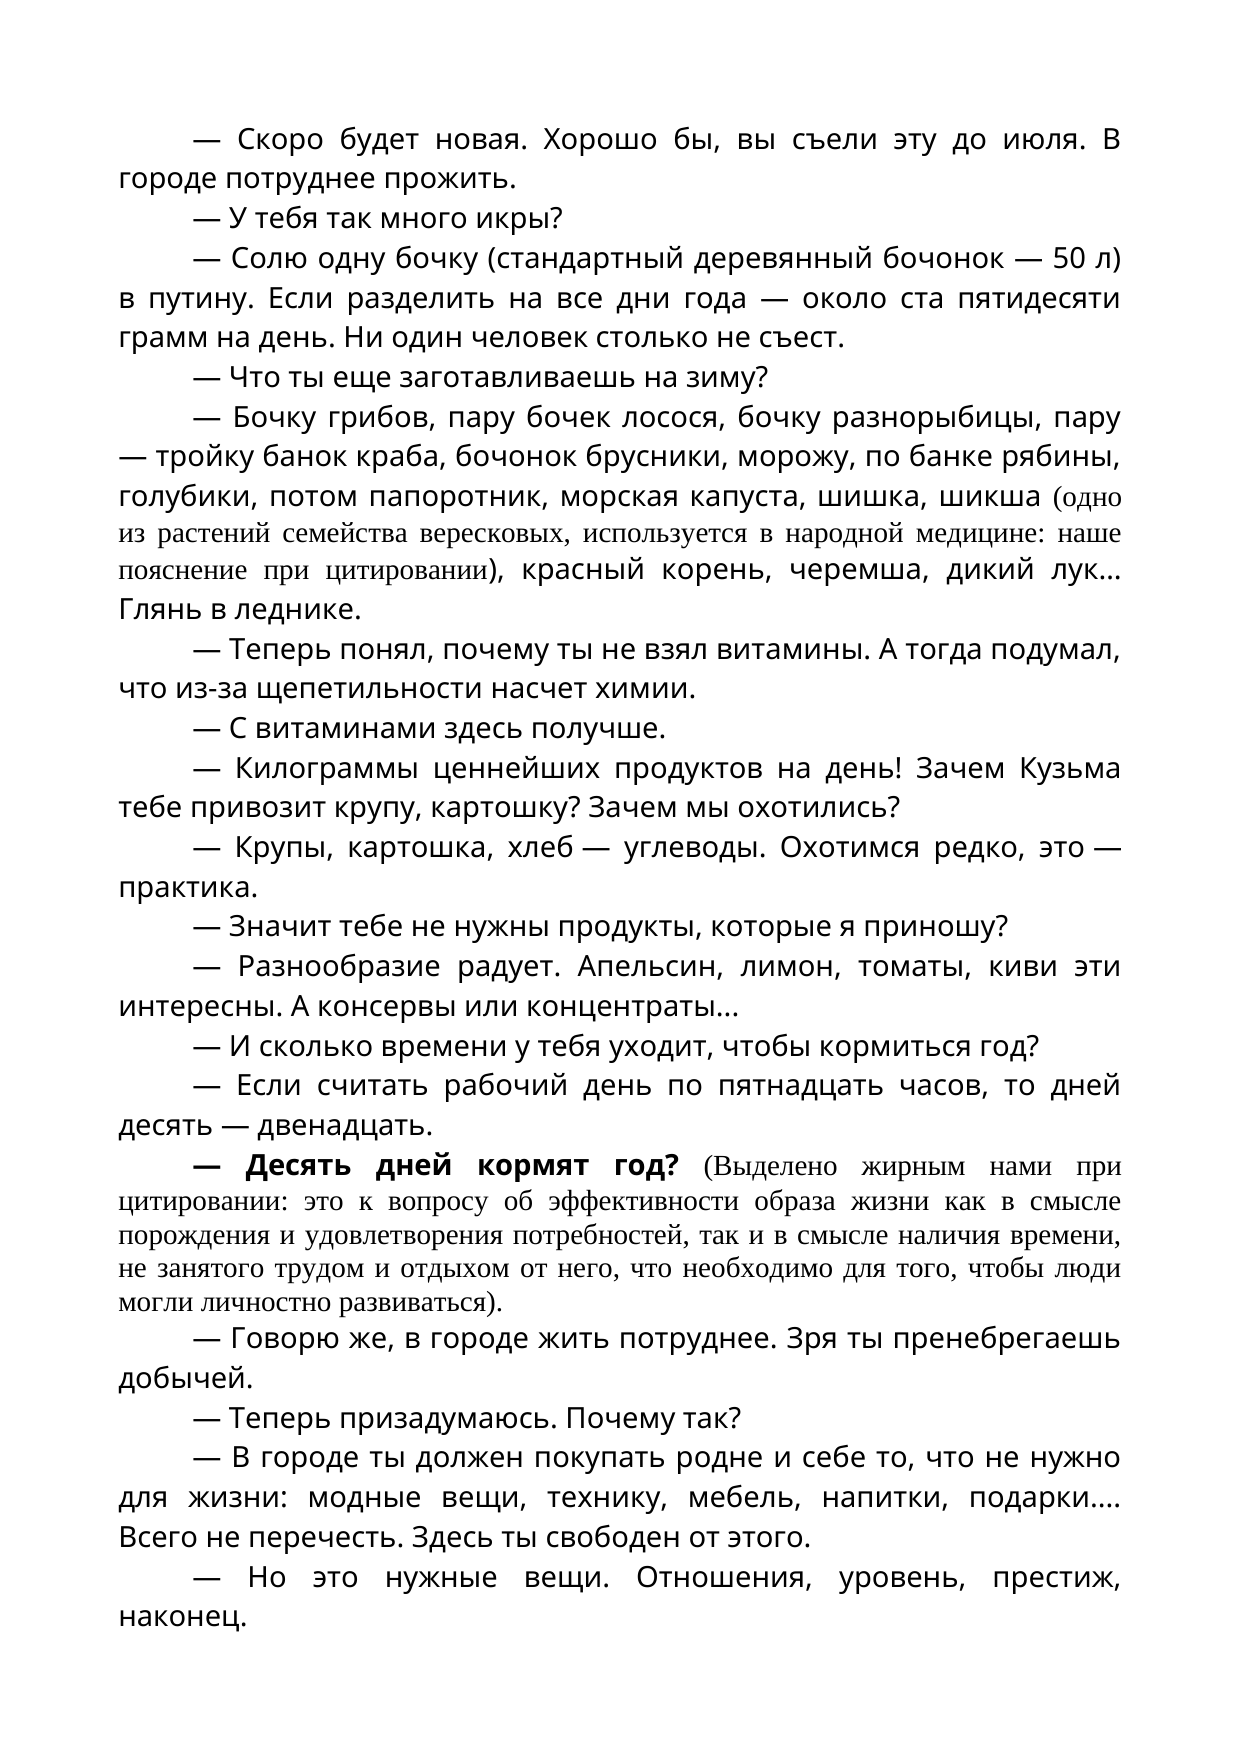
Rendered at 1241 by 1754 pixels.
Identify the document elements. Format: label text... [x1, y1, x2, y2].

text — Что ты еще заготавливаешь на зиму? [118, 356, 1122, 396]
text — Теперь понял, почему ты не взял витамины. А тогда подумал, что из-за щепетильности насчет химии. [118, 628, 1122, 707]
text — В городе ты должен покупать родне и себе то, что не нужно для жизни: модные вещи, технику, мебель, напитки, подарки.... Всего не перечесть. Здесь ты свободен от этого. [118, 1437, 1122, 1556]
text — С витаминами здесь получше. [118, 707, 1122, 747]
text — Бочку грибов, пару бочек лосося, бочку разнорыбицы, пару — тройку банок краба, бочонок брусники, морожу, по банке рябины, голубики, потом папоротник, морская капуста, шишка, шикша (одно из растений семейства вересковых, используется в народной медицине: наше пояснение при цитировании), красный корень, черемша, дикий лук… Глянь в леднике. [118, 396, 1122, 628]
text — Если считать рабочий день по пятнадцать часов, то дней десять — двенадцать. [118, 1064, 1122, 1144]
text — Говорю же, в городе жить потруднее. Зря ты пренебрегаешь добычей. [118, 1318, 1122, 1397]
text — Крупы, картошка, хлеб — углеводы. Охотимся редко, это — практика. [118, 826, 1122, 906]
text — Солю одну бочку (стандартный деревянный бочонок — 50 л) в путину. Если разделить на все дни года — около ста пятидесяти грамм на день. Ни один человек столько не съест. [118, 237, 1122, 356]
text — Разнообразие радует. Апельсин, лимон, томаты, киви эти интересны. А консервы или концентраты... [118, 945, 1122, 1025]
text — У тебя так много икры? [118, 197, 1122, 237]
text — Теперь призадумаюсь. Почему так? [118, 1397, 1122, 1437]
text — И сколько времени у тебя уходит, чтобы кормиться год? [118, 1025, 1122, 1064]
text — Десять дней кормят год? (Выделено жирным нами при цитировании: это к вопросу об эффективности образа жизни как в смысле порождения и удовлетворения потребностей, так и в смысле наличия времени, не занятого трудом и отдыхом от него, что необходимо для того, чтобы люди могли личностно развиваться). [118, 1144, 1122, 1318]
text — Килограммы ценнейших продуктов на день! Зачем Кузьма тебе привозит крупу, картошку? Зачем мы охотились? [118, 747, 1122, 826]
text — Но это нужные вещи. Отношения, уровень, престиж, наконец. [118, 1556, 1122, 1635]
text — Значит тебе не нужны продукты, которые я приношу? [118, 906, 1122, 945]
text — Скоро будет новая. Хорошо бы, вы съели эту до июля. В городе потруднее прожить. [118, 118, 1122, 197]
